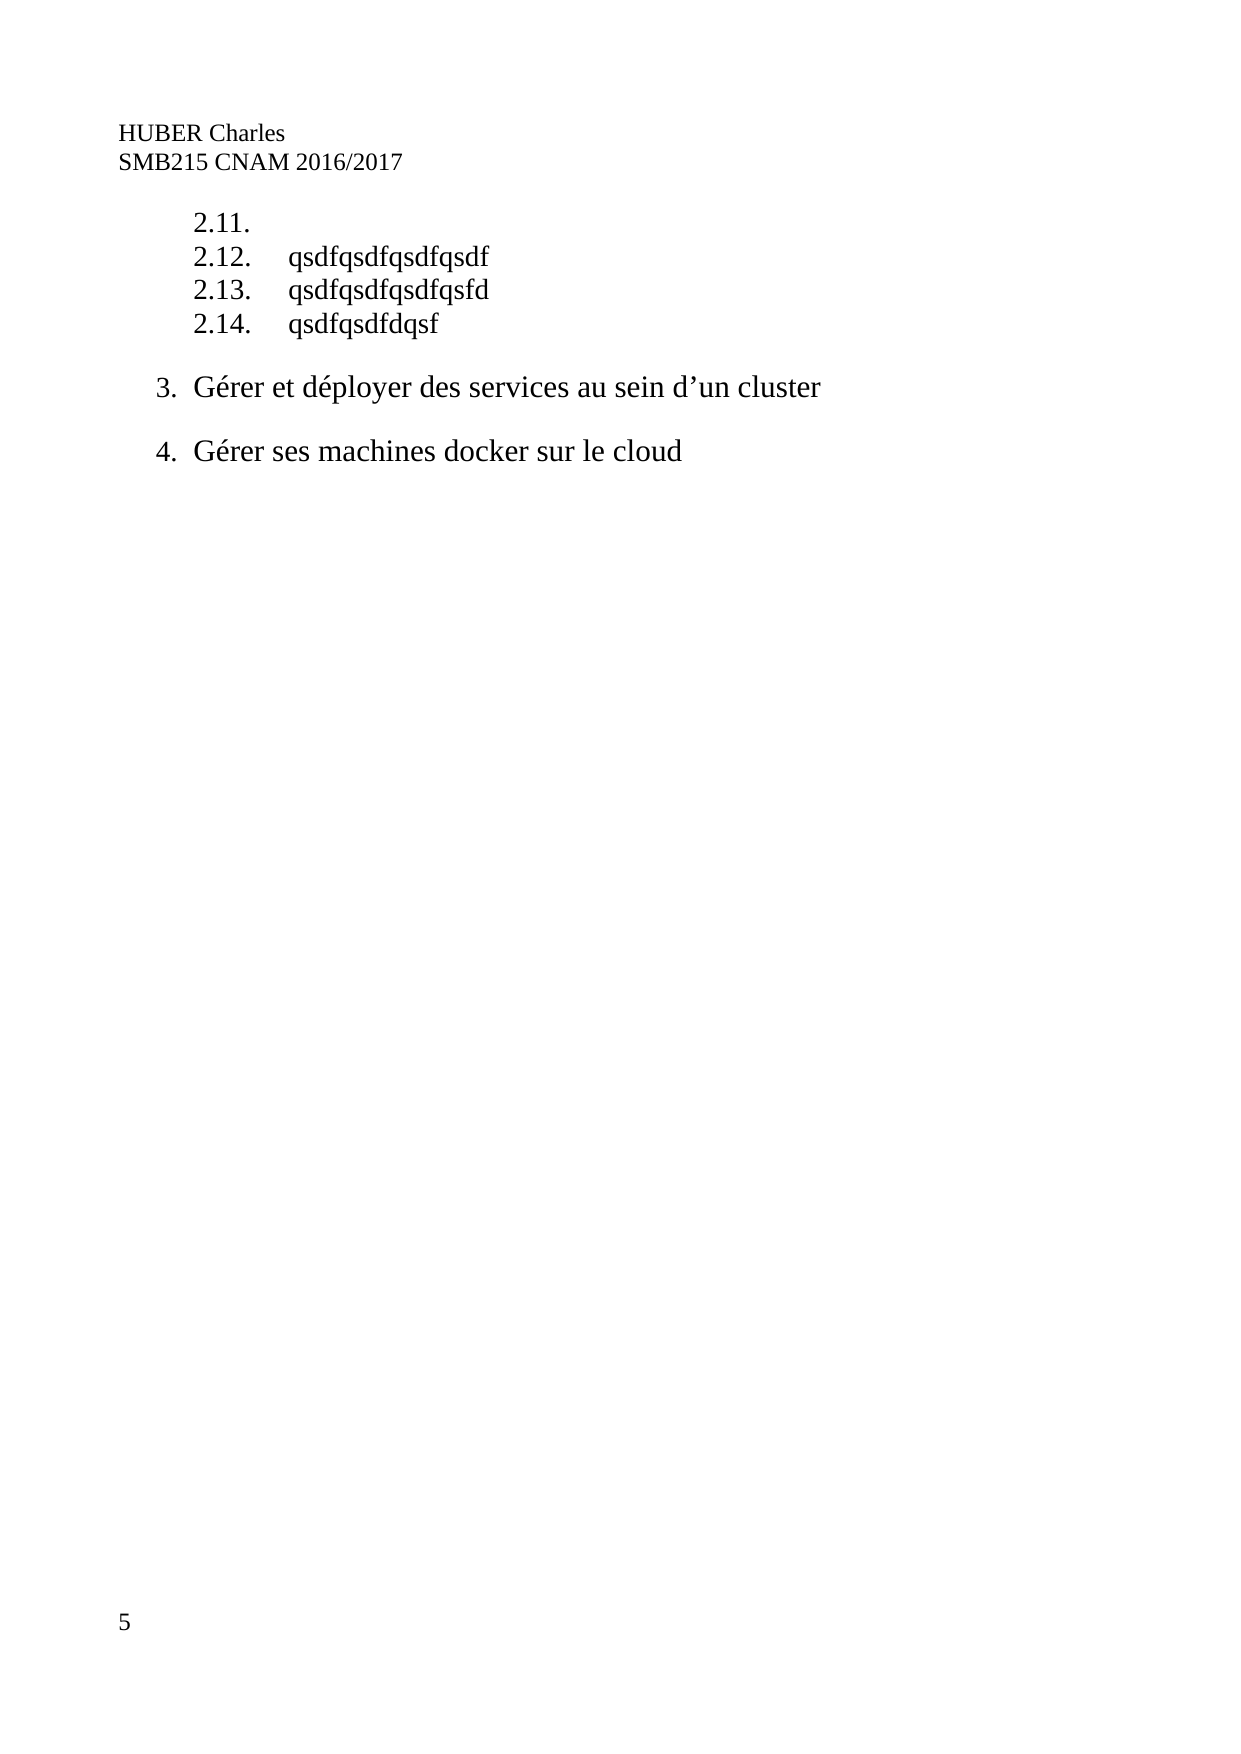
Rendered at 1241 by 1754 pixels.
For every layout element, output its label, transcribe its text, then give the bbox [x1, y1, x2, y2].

list qsdfqsdfqsdfqsdf [193, 239, 1122, 272]
list qsdfqsdfdqsf [193, 306, 1122, 339]
list Gérer et déployer des services au sein d’un cluster [156, 368, 1122, 404]
list Gérer ses machines docker sur le cloud [156, 433, 1122, 469]
list qsdfqsdfqsdfqsfd [193, 272, 1122, 306]
